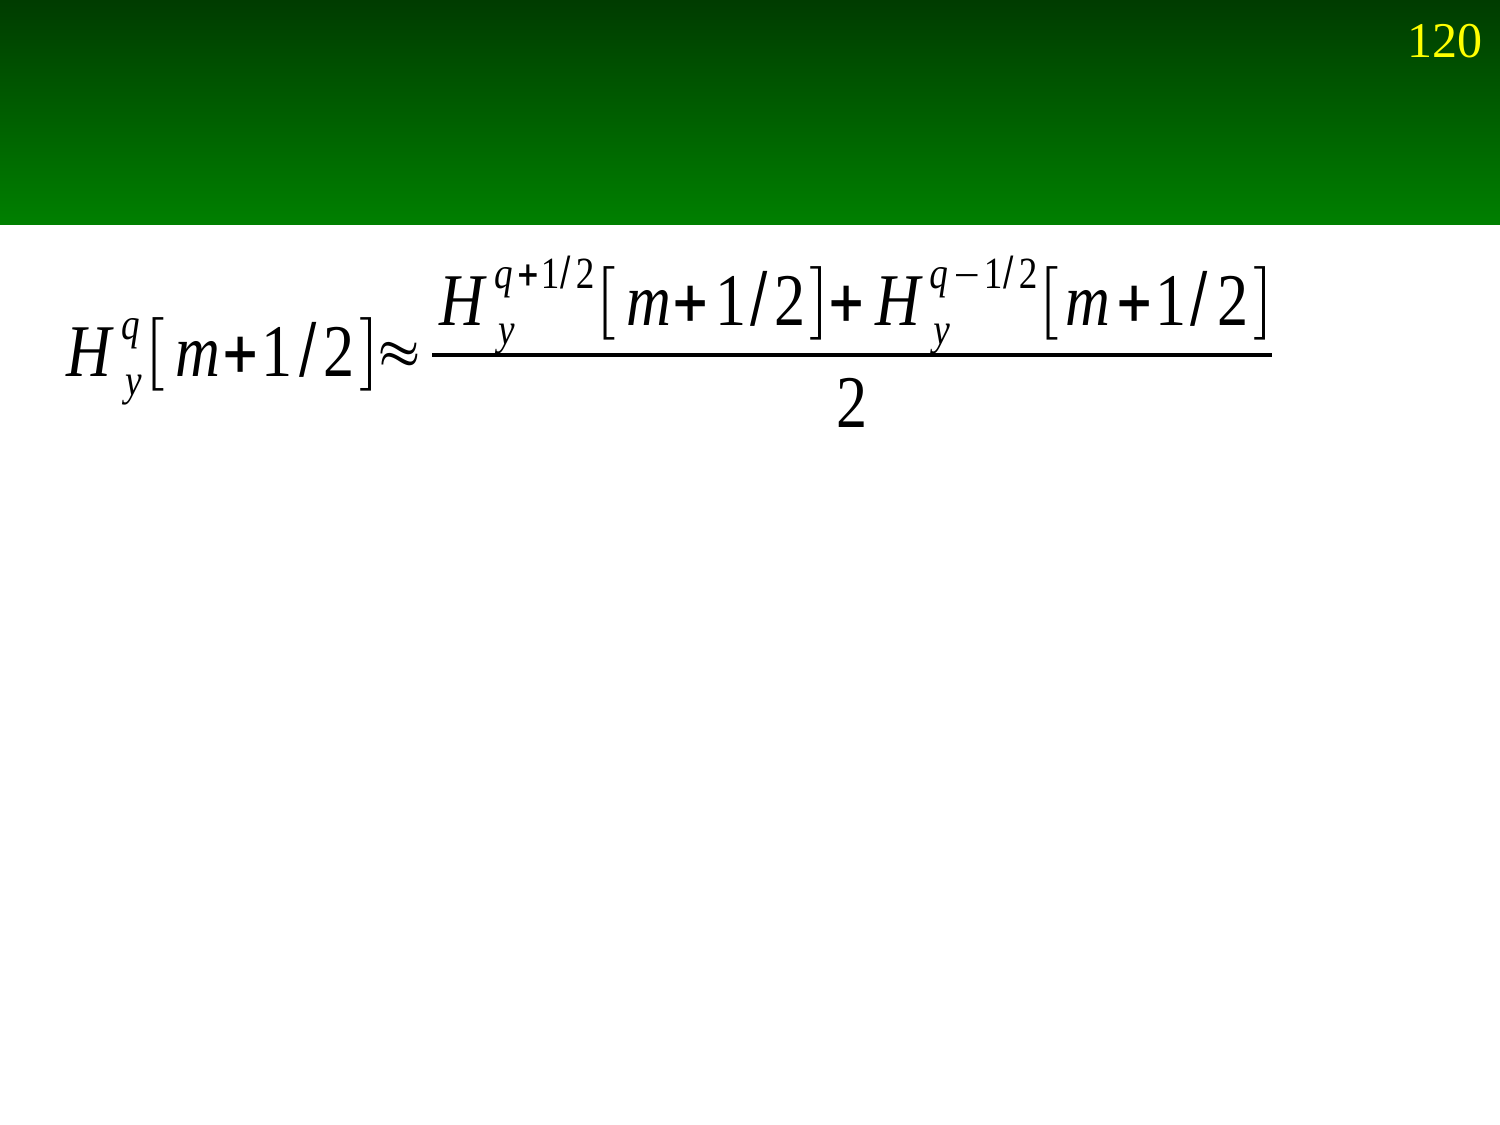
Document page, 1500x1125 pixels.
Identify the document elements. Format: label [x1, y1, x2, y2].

chart [47, 246, 1289, 447]
